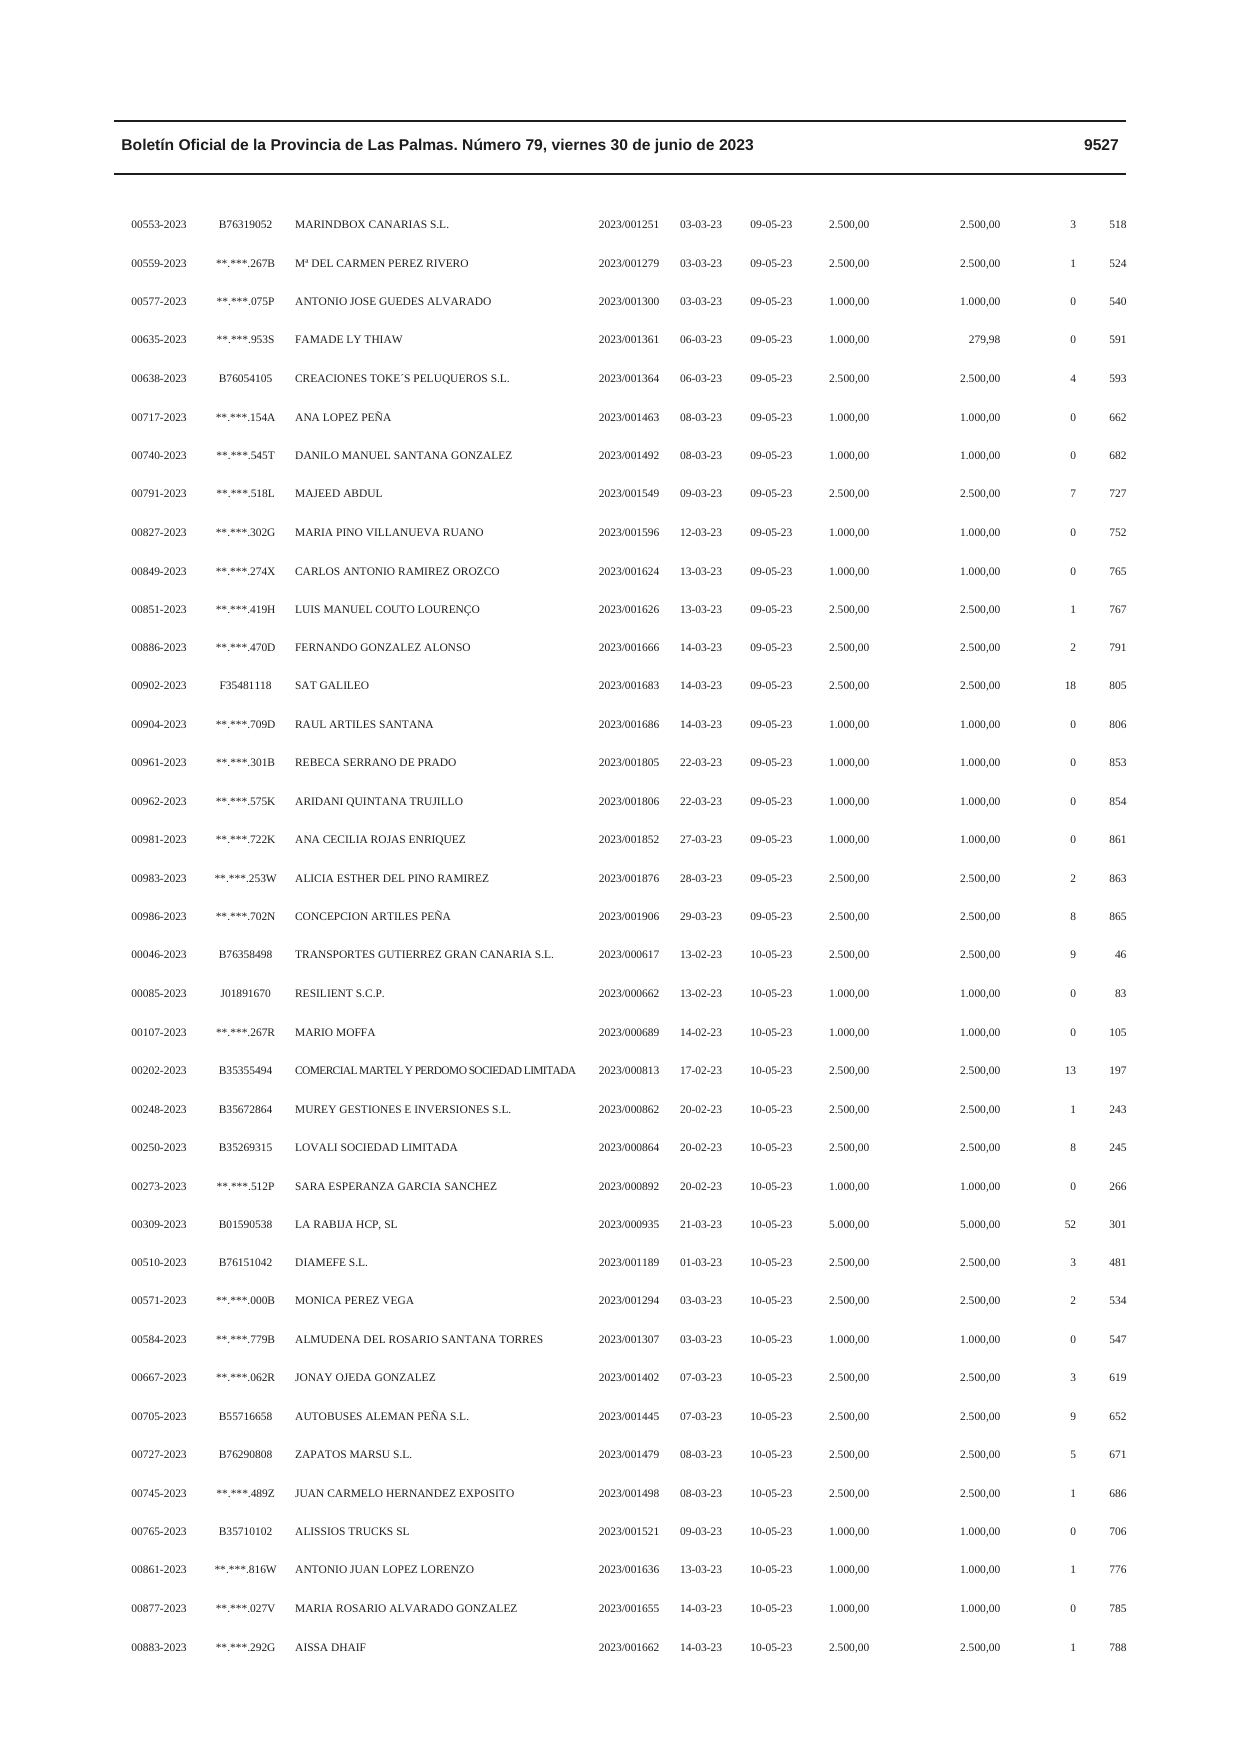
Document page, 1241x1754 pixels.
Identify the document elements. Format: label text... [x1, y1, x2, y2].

table_cell 2.500,00 [810, 1127, 918, 1166]
table_cell 06-03-23 [669, 320, 732, 359]
table_cell 0 [1023, 743, 1076, 782]
table_cell **.***.253W [204, 858, 287, 897]
table_cell 07-03-23 [669, 1358, 732, 1397]
table_cell 662 [1076, 397, 1126, 436]
table_cell 682 [1076, 436, 1126, 474]
table_cell 14-03-23 [669, 666, 732, 705]
table_cell 09-05-23 [733, 782, 810, 820]
table_cell 2023/001492 [589, 436, 669, 474]
table_cell **.***.000B [204, 1281, 287, 1320]
table_cell 00202-2023 [114, 1051, 204, 1089]
table_header 2.500,00 [810, 195, 918, 243]
table_cell B35710102 [204, 1512, 287, 1550]
table_cell 2023/001479 [589, 1435, 669, 1473]
table_cell 765 [1076, 551, 1126, 589]
table_cell 1.000,00 [918, 397, 1023, 436]
table_cell 1.000,00 [918, 1550, 1023, 1589]
table_cell 14-02-23 [669, 1012, 732, 1051]
table_cell 197 [1076, 1051, 1126, 1089]
table_cell 547 [1076, 1320, 1126, 1358]
table_cell **.***.075P [204, 282, 287, 320]
table_cell 1.000,00 [810, 1320, 918, 1358]
table_cell 2.500,00 [918, 1627, 1023, 1658]
table_cell AISSA DHAIF [287, 1627, 588, 1658]
table_cell 13-03-23 [669, 589, 732, 628]
table_cell 2023/001624 [589, 551, 669, 589]
table_cell ANA CECILIA ROJAS ENRIQUEZ [287, 820, 588, 858]
table_cell 2023/001686 [589, 705, 669, 743]
table_cell RAUL ARTILES SANTANA [287, 705, 588, 743]
table_cell 1.000,00 [918, 282, 1023, 320]
table_cell ALICIA ESTHER DEL PINO RAMIREZ [287, 858, 588, 897]
table_cell F35481118 [204, 666, 287, 705]
table_cell 2023/000935 [589, 1204, 669, 1243]
table_cell ALISSIOS TRUCKS SL [287, 1512, 588, 1550]
table_cell 0 [1023, 1166, 1076, 1204]
table_cell 245 [1076, 1127, 1126, 1166]
text Boletín Oficial de la Provincia de Las Palmas. Número 79, viernes 30 de junio de 2023 9527 [121, 136, 1126, 154]
table_cell 727 [1076, 474, 1126, 513]
table_cell 1.000,00 [918, 820, 1023, 858]
table_cell 00248-2023 [114, 1089, 204, 1127]
table_cell **.***.419H [204, 589, 287, 628]
table_cell LOVALI SOCIEDAD LIMITADA [287, 1127, 588, 1166]
table_cell B35355494 [204, 1051, 287, 1089]
table_cell 2023/001636 [589, 1550, 669, 1589]
table_cell 10-05-23 [733, 1550, 810, 1589]
table_cell 2023/001683 [589, 666, 669, 705]
table_cell 3 [1023, 1243, 1076, 1281]
table_cell 861 [1076, 820, 1126, 858]
table_cell 00765-2023 [114, 1512, 204, 1550]
table_cell **.***.274X [204, 551, 287, 589]
table_cell ANTONIO JOSE GUEDES ALVARADO [287, 282, 588, 320]
table_cell 10-05-23 [733, 1627, 810, 1658]
table_cell 27-03-23 [669, 820, 732, 858]
table_cell 03-03-23 [669, 282, 732, 320]
table_cell FERNANDO GONZALEZ ALONSO [287, 628, 588, 666]
table_cell 619 [1076, 1358, 1126, 1397]
table_cell 10-05-23 [733, 1051, 810, 1089]
table_cell 13-02-23 [669, 974, 732, 1012]
table_cell MUREY GESTIONES E INVERSIONES S.L. [287, 1089, 588, 1127]
table_cell 00740-2023 [114, 436, 204, 474]
table_cell 2.500,00 [810, 858, 918, 897]
table_cell 1.000,00 [810, 551, 918, 589]
table_cell 2023/001521 [589, 1512, 669, 1550]
table_cell 2023/001805 [589, 743, 669, 782]
table_cell **.***.702N [204, 897, 287, 935]
table_cell 2.500,00 [810, 935, 918, 974]
table_cell 2023/001364 [589, 359, 669, 397]
table_cell 534 [1076, 1281, 1126, 1320]
table_cell 0 [1023, 436, 1076, 474]
table_cell 2023/000862 [589, 1089, 669, 1127]
table_cell 1.000,00 [810, 1550, 918, 1589]
table_cell 2023/001596 [589, 513, 669, 551]
table_cell **.***.154A [204, 397, 287, 436]
table_cell 22-03-23 [669, 782, 732, 820]
table_cell LUIS MANUEL COUTO LOURENÇO [287, 589, 588, 628]
table_cell 2 [1023, 1281, 1076, 1320]
table_cell ANTONIO JUAN LOPEZ LORENZO [287, 1550, 588, 1589]
table_cell 00883-2023 [114, 1627, 204, 1658]
table_cell 2023/000864 [589, 1127, 669, 1166]
table_cell 863 [1076, 858, 1126, 897]
table_cell 13-03-23 [669, 1550, 732, 1589]
table_cell 591 [1076, 320, 1126, 359]
table_cell 00745-2023 [114, 1473, 204, 1512]
table_cell 279,98 [918, 320, 1023, 359]
table_cell 2.500,00 [918, 1397, 1023, 1435]
table_cell 14-03-23 [669, 628, 732, 666]
table_cell **.***.953S [204, 320, 287, 359]
table_cell 13 [1023, 1051, 1076, 1089]
table_cell 0 [1023, 551, 1076, 589]
table_cell AUTOBUSES ALEMAN PEÑA S.L. [287, 1397, 588, 1435]
table_cell 00085-2023 [114, 974, 204, 1012]
table_cell **.***.545T [204, 436, 287, 474]
table_cell RESILIENT S.C.P. [287, 974, 588, 1012]
table_cell 105 [1076, 1012, 1126, 1051]
table_cell 1.000,00 [810, 1512, 918, 1550]
table_cell 0 [1023, 513, 1076, 551]
table_cell 0 [1023, 1589, 1076, 1627]
table_cell 2023/000617 [589, 935, 669, 974]
table_cell 1 [1023, 243, 1076, 282]
table_cell 09-05-23 [733, 628, 810, 666]
table_cell **.***.027V [204, 1589, 287, 1627]
table_cell 2023/001402 [589, 1358, 669, 1397]
table_cell SAT GALILEO [287, 666, 588, 705]
table_cell 09-05-23 [733, 320, 810, 359]
table_cell 00886-2023 [114, 628, 204, 666]
table_cell 2023/001906 [589, 897, 669, 935]
table_cell 1.000,00 [918, 782, 1023, 820]
table_cell 1.000,00 [810, 513, 918, 551]
table_cell 00849-2023 [114, 551, 204, 589]
table_cell 266 [1076, 1166, 1126, 1204]
table_cell 2.500,00 [810, 1435, 918, 1473]
table_cell 09-05-23 [733, 820, 810, 858]
table_cell 2.500,00 [810, 897, 918, 935]
table_cell 09-03-23 [669, 1512, 732, 1550]
table_cell 1.000,00 [918, 513, 1023, 551]
table_cell 2023/000813 [589, 1051, 669, 1089]
table_cell 10-05-23 [733, 1473, 810, 1512]
table_cell 09-05-23 [733, 897, 810, 935]
table_cell 10-05-23 [733, 1281, 810, 1320]
table_cell 2023/001806 [589, 782, 669, 820]
table_cell JUAN CARMELO HERNANDEZ EXPOSITO [287, 1473, 588, 1512]
table_cell 00986-2023 [114, 897, 204, 935]
table_cell 2.500,00 [918, 474, 1023, 513]
table_cell 1.000,00 [918, 974, 1023, 1012]
table_cell 00851-2023 [114, 589, 204, 628]
table_cell **.***.292G [204, 1627, 287, 1658]
table_cell MARIA PINO VILLANUEVA RUANO [287, 513, 588, 551]
table_cell 1.000,00 [810, 1012, 918, 1051]
table_cell ANA LOPEZ PEÑA [287, 397, 588, 436]
table_header 03-03-23 [669, 195, 732, 243]
table_cell 1.000,00 [810, 436, 918, 474]
table_cell 652 [1076, 1397, 1126, 1435]
table_cell 00046-2023 [114, 935, 204, 974]
table_cell 00584-2023 [114, 1320, 204, 1358]
table_cell 14-03-23 [669, 1589, 732, 1627]
table_header 2.500,00 [918, 195, 1023, 243]
table_cell 2023/001626 [589, 589, 669, 628]
table_cell 1 [1023, 1089, 1076, 1127]
table_cell 2 [1023, 858, 1076, 897]
table_header MARINDBOX CANARIAS S.L. [287, 195, 588, 243]
table_header 00553-2023 [114, 195, 204, 243]
table_cell 03-03-23 [669, 1320, 732, 1358]
table_cell SARA ESPERANZA GARCIA SANCHEZ [287, 1166, 588, 1204]
table_cell 09-05-23 [733, 743, 810, 782]
table_cell 10-05-23 [733, 935, 810, 974]
table_cell 2.500,00 [810, 1281, 918, 1320]
table_cell 2.500,00 [810, 474, 918, 513]
table_cell 09-05-23 [733, 436, 810, 474]
table_cell 1.000,00 [810, 820, 918, 858]
table_cell 00717-2023 [114, 397, 204, 436]
table_cell 10-05-23 [733, 1012, 810, 1051]
table_cell 301 [1076, 1204, 1126, 1243]
table_header 3 [1023, 195, 1076, 243]
table_cell 481 [1076, 1243, 1126, 1281]
table_cell B55716658 [204, 1397, 287, 1435]
table_cell 00273-2023 [114, 1166, 204, 1204]
table_cell JONAY OJEDA GONZALEZ [287, 1358, 588, 1397]
table_cell COMERCIAL MARTEL Y PERDOMO SOCIEDAD LIMITADA [287, 1051, 588, 1089]
table_cell 671 [1076, 1435, 1126, 1473]
table_cell 09-05-23 [733, 705, 810, 743]
table_cell 20-02-23 [669, 1127, 732, 1166]
table_cell 2.500,00 [918, 628, 1023, 666]
table_cell 2.500,00 [918, 1243, 1023, 1281]
table_cell 10-05-23 [733, 974, 810, 1012]
table_cell 09-05-23 [733, 589, 810, 628]
table_cell 83 [1076, 974, 1126, 1012]
table_cell 10-05-23 [733, 1243, 810, 1281]
table_cell ARIDANI QUINTANA TRUJILLO [287, 782, 588, 820]
table_cell B76290808 [204, 1435, 287, 1473]
table_cell **.***.489Z [204, 1473, 287, 1512]
table_cell **.***.470D [204, 628, 287, 666]
table_cell 2023/001655 [589, 1589, 669, 1627]
table_cell 00667-2023 [114, 1358, 204, 1397]
table_cell 03-03-23 [669, 1281, 732, 1320]
table_cell 1 [1023, 1627, 1076, 1658]
table_cell 2.500,00 [918, 897, 1023, 935]
table_cell **.***.816W [204, 1550, 287, 1589]
table_cell 08-03-23 [669, 1435, 732, 1473]
table_cell 1.000,00 [918, 1512, 1023, 1550]
table_cell 5.000,00 [810, 1204, 918, 1243]
table_cell 14-03-23 [669, 705, 732, 743]
table_cell **.***.575K [204, 782, 287, 820]
table_cell 09-05-23 [733, 513, 810, 551]
table_cell 09-03-23 [669, 474, 732, 513]
table_cell 10-05-23 [733, 1589, 810, 1627]
table_cell 2.500,00 [918, 666, 1023, 705]
table_cell 01-03-23 [669, 1243, 732, 1281]
table_cell B35269315 [204, 1127, 287, 1166]
table_cell B35672864 [204, 1089, 287, 1127]
table_cell 2.500,00 [918, 1473, 1023, 1512]
table_cell 1 [1023, 589, 1076, 628]
table_cell **.***.267B [204, 243, 287, 282]
table_cell 9 [1023, 935, 1076, 974]
table_cell 00981-2023 [114, 820, 204, 858]
table_cell 2.500,00 [918, 1435, 1023, 1473]
table_cell 00727-2023 [114, 1435, 204, 1473]
table_cell 00107-2023 [114, 1012, 204, 1051]
table_cell 0 [1023, 705, 1076, 743]
table_cell 2.500,00 [918, 935, 1023, 974]
table_cell 2.500,00 [918, 1358, 1023, 1397]
table_cell 8 [1023, 897, 1076, 935]
table_cell 2023/001279 [589, 243, 669, 282]
table_cell 22-03-23 [669, 743, 732, 782]
table_cell 20-02-23 [669, 1089, 732, 1127]
table_cell 00904-2023 [114, 705, 204, 743]
table_cell 10-05-23 [733, 1512, 810, 1550]
table_cell 29-03-23 [669, 897, 732, 935]
table_cell CARLOS ANTONIO RAMIREZ OROZCO [287, 551, 588, 589]
table_cell **.***.301B [204, 743, 287, 782]
table_cell **.***.518L [204, 474, 287, 513]
table_cell 20-02-23 [669, 1166, 732, 1204]
table_cell 08-03-23 [669, 397, 732, 436]
table_cell 243 [1076, 1089, 1126, 1127]
table_cell 788 [1076, 1627, 1126, 1658]
table_cell MARIA ROSARIO ALVARADO GONZALEZ [287, 1589, 588, 1627]
table_cell 13-03-23 [669, 551, 732, 589]
table_cell 1.000,00 [810, 282, 918, 320]
table_cell **.***.709D [204, 705, 287, 743]
table_cell 10-05-23 [733, 1089, 810, 1127]
table_cell 10-05-23 [733, 1166, 810, 1204]
table_cell 0 [1023, 320, 1076, 359]
table_cell 0 [1023, 974, 1076, 1012]
table_cell 0 [1023, 397, 1076, 436]
table_cell 10-05-23 [733, 1127, 810, 1166]
table_cell 1.000,00 [918, 1166, 1023, 1204]
table_cell 2.500,00 [810, 1051, 918, 1089]
table_cell **.***.722K [204, 820, 287, 858]
table_cell 14-03-23 [669, 1627, 732, 1658]
table_cell CONCEPCION ARTILES PEÑA [287, 897, 588, 935]
table_cell 09-05-23 [733, 858, 810, 897]
table_cell **.***.062R [204, 1358, 287, 1397]
table_cell 2.500,00 [810, 1397, 918, 1435]
table_cell 2.500,00 [918, 1127, 1023, 1166]
table_cell 791 [1076, 628, 1126, 666]
table_cell 0 [1023, 1012, 1076, 1051]
table_cell J01891670 [204, 974, 287, 1012]
table_cell 2.500,00 [810, 243, 918, 282]
table_cell 13-02-23 [669, 935, 732, 974]
table_cell 1.000,00 [810, 1589, 918, 1627]
table_cell 00510-2023 [114, 1243, 204, 1281]
table_cell 2023/001662 [589, 1627, 669, 1658]
table_cell 540 [1076, 282, 1126, 320]
table_cell 1.000,00 [810, 974, 918, 1012]
table_cell **.***.779B [204, 1320, 287, 1358]
table_cell 1.000,00 [810, 320, 918, 359]
table_cell 00983-2023 [114, 858, 204, 897]
table_cell MAJEED ABDUL [287, 474, 588, 513]
table_cell 2.500,00 [810, 359, 918, 397]
table_cell 2023/001876 [589, 858, 669, 897]
table_cell 1.000,00 [810, 1166, 918, 1204]
table_header 09-05-23 [733, 195, 810, 243]
table_cell 2023/001463 [589, 397, 669, 436]
table_cell ZAPATOS MARSU S.L. [287, 1435, 588, 1473]
table_cell MARIO MOFFA [287, 1012, 588, 1051]
table_cell 10-05-23 [733, 1320, 810, 1358]
table_cell 00902-2023 [114, 666, 204, 705]
table_cell 1 [1023, 1550, 1076, 1589]
table_cell 2.500,00 [810, 1358, 918, 1397]
table_cell 2.500,00 [810, 589, 918, 628]
table_cell 10-05-23 [733, 1204, 810, 1243]
table_cell 785 [1076, 1589, 1126, 1627]
table_cell 0 [1023, 282, 1076, 320]
table_cell 2023/001294 [589, 1281, 669, 1320]
table_cell 09-05-23 [733, 359, 810, 397]
table_cell 593 [1076, 359, 1126, 397]
table_cell 1.000,00 [810, 705, 918, 743]
table_cell 853 [1076, 743, 1126, 782]
table_cell 00250-2023 [114, 1127, 204, 1166]
table_cell 09-05-23 [733, 474, 810, 513]
table_cell 1.000,00 [918, 436, 1023, 474]
table_cell B76054105 [204, 359, 287, 397]
table_cell 46 [1076, 935, 1126, 974]
table_cell 686 [1076, 1473, 1126, 1512]
table_cell 8 [1023, 1127, 1076, 1166]
table_cell 10-05-23 [733, 1358, 810, 1397]
table_cell 12-03-23 [669, 513, 732, 551]
table_cell 2.500,00 [810, 1473, 918, 1512]
table_cell 21-03-23 [669, 1204, 732, 1243]
table_cell 767 [1076, 589, 1126, 628]
table_cell 2023/001549 [589, 474, 669, 513]
table_cell 2.500,00 [918, 243, 1023, 282]
table_cell B76151042 [204, 1243, 287, 1281]
table_cell 805 [1076, 666, 1126, 705]
table_cell 2.500,00 [918, 589, 1023, 628]
table_cell DANILO MANUEL SANTANA GONZALEZ [287, 436, 588, 474]
table_cell 806 [1076, 705, 1126, 743]
table_cell 1.000,00 [918, 551, 1023, 589]
table_cell 18 [1023, 666, 1076, 705]
table_cell 00961-2023 [114, 743, 204, 782]
table_cell 2.500,00 [918, 359, 1023, 397]
table_cell 00571-2023 [114, 1281, 204, 1320]
table_cell 00877-2023 [114, 1589, 204, 1627]
table_cell 1.000,00 [918, 1589, 1023, 1627]
table_cell 00861-2023 [114, 1550, 204, 1589]
table_cell 0 [1023, 820, 1076, 858]
table_cell 52 [1023, 1204, 1076, 1243]
table_cell 17-02-23 [669, 1051, 732, 1089]
table_cell MONICA PEREZ VEGA [287, 1281, 588, 1320]
table_cell 2.500,00 [810, 1627, 918, 1658]
table_cell 2023/000662 [589, 974, 669, 1012]
table_cell 2023/000689 [589, 1012, 669, 1051]
table_cell 1.000,00 [918, 743, 1023, 782]
table_cell 00638-2023 [114, 359, 204, 397]
table_header 518 [1076, 195, 1126, 243]
table_cell 10-05-23 [733, 1397, 810, 1435]
table_cell 09-05-23 [733, 282, 810, 320]
table_cell 00962-2023 [114, 782, 204, 820]
table_cell B01590538 [204, 1204, 287, 1243]
table_cell B76358498 [204, 935, 287, 974]
table_cell 03-03-23 [669, 243, 732, 282]
table_header B76319052 [204, 195, 287, 243]
table_cell 4 [1023, 359, 1076, 397]
table_cell 0 [1023, 782, 1076, 820]
table_cell REBECA SERRANO DE PRADO [287, 743, 588, 782]
table_cell 2023/001307 [589, 1320, 669, 1358]
table_cell 00577-2023 [114, 282, 204, 320]
table_cell 2023/001300 [589, 282, 669, 320]
table_cell 28-03-23 [669, 858, 732, 897]
table_cell 524 [1076, 243, 1126, 282]
table_cell 2.500,00 [810, 666, 918, 705]
table_cell 2.500,00 [918, 1281, 1023, 1320]
table_cell **.***.302G [204, 513, 287, 551]
table_cell 09-05-23 [733, 397, 810, 436]
table_cell 06-03-23 [669, 359, 732, 397]
table_cell 00827-2023 [114, 513, 204, 551]
table_cell 09-05-23 [733, 551, 810, 589]
table_cell **.***.267R [204, 1012, 287, 1051]
table_cell Mª DEL CARMEN PEREZ RIVERO [287, 243, 588, 282]
table_cell 2.500,00 [810, 1243, 918, 1281]
table_cell 1.000,00 [810, 782, 918, 820]
table_cell 1.000,00 [918, 1012, 1023, 1051]
table_cell 09-05-23 [733, 666, 810, 705]
table_cell 00635-2023 [114, 320, 204, 359]
table_cell 07-03-23 [669, 1397, 732, 1435]
table_cell **.***.512P [204, 1166, 287, 1204]
table_cell 776 [1076, 1550, 1126, 1589]
table_cell 2023/001361 [589, 320, 669, 359]
table_cell 752 [1076, 513, 1126, 551]
table_cell 00309-2023 [114, 1204, 204, 1243]
table_cell CREACIONES TOKE´S PELUQUEROS S.L. [287, 359, 588, 397]
table_cell 00559-2023 [114, 243, 204, 282]
table_cell 2.500,00 [918, 1051, 1023, 1089]
table_cell 9 [1023, 1397, 1076, 1435]
table_cell DIAMEFE S.L. [287, 1243, 588, 1281]
table_cell 2023/000892 [589, 1166, 669, 1204]
table_cell 1.000,00 [810, 397, 918, 436]
table_header 2023/001251 [589, 195, 669, 243]
table_cell 2.500,00 [810, 1089, 918, 1127]
table_cell 2023/001498 [589, 1473, 669, 1512]
table_cell 08-03-23 [669, 436, 732, 474]
table_cell 2.500,00 [918, 858, 1023, 897]
table_cell TRANSPORTES GUTIERREZ GRAN CANARIA S.L. [287, 935, 588, 974]
table_cell 09-05-23 [733, 243, 810, 282]
table_cell 5.000,00 [918, 1204, 1023, 1243]
table_cell LA RABIJA HCP, SL [287, 1204, 588, 1243]
table_cell 2023/001189 [589, 1243, 669, 1281]
table_cell 2023/001666 [589, 628, 669, 666]
table_cell 08-03-23 [669, 1473, 732, 1512]
table_cell 2023/001852 [589, 820, 669, 858]
table_cell 00791-2023 [114, 474, 204, 513]
table_cell 1.000,00 [810, 743, 918, 782]
table_cell 10-05-23 [733, 1435, 810, 1473]
table_cell 5 [1023, 1435, 1076, 1473]
table_cell 2.500,00 [810, 628, 918, 666]
table_cell 3 [1023, 1358, 1076, 1397]
table_cell 00705-2023 [114, 1397, 204, 1435]
table_cell 706 [1076, 1512, 1126, 1550]
table_cell 0 [1023, 1512, 1076, 1550]
table_cell 1.000,00 [918, 1320, 1023, 1358]
table_cell 7 [1023, 474, 1076, 513]
table_cell 854 [1076, 782, 1126, 820]
table_cell 865 [1076, 897, 1126, 935]
table_cell ALMUDENA DEL ROSARIO SANTANA TORRES [287, 1320, 588, 1358]
table_cell 1 [1023, 1473, 1076, 1512]
table_cell 0 [1023, 1320, 1076, 1358]
table_cell 1.000,00 [918, 705, 1023, 743]
table_cell FAMADE LY THIAW [287, 320, 588, 359]
table_cell 2.500,00 [918, 1089, 1023, 1127]
table_cell 2 [1023, 628, 1076, 666]
table_cell 2023/001445 [589, 1397, 669, 1435]
